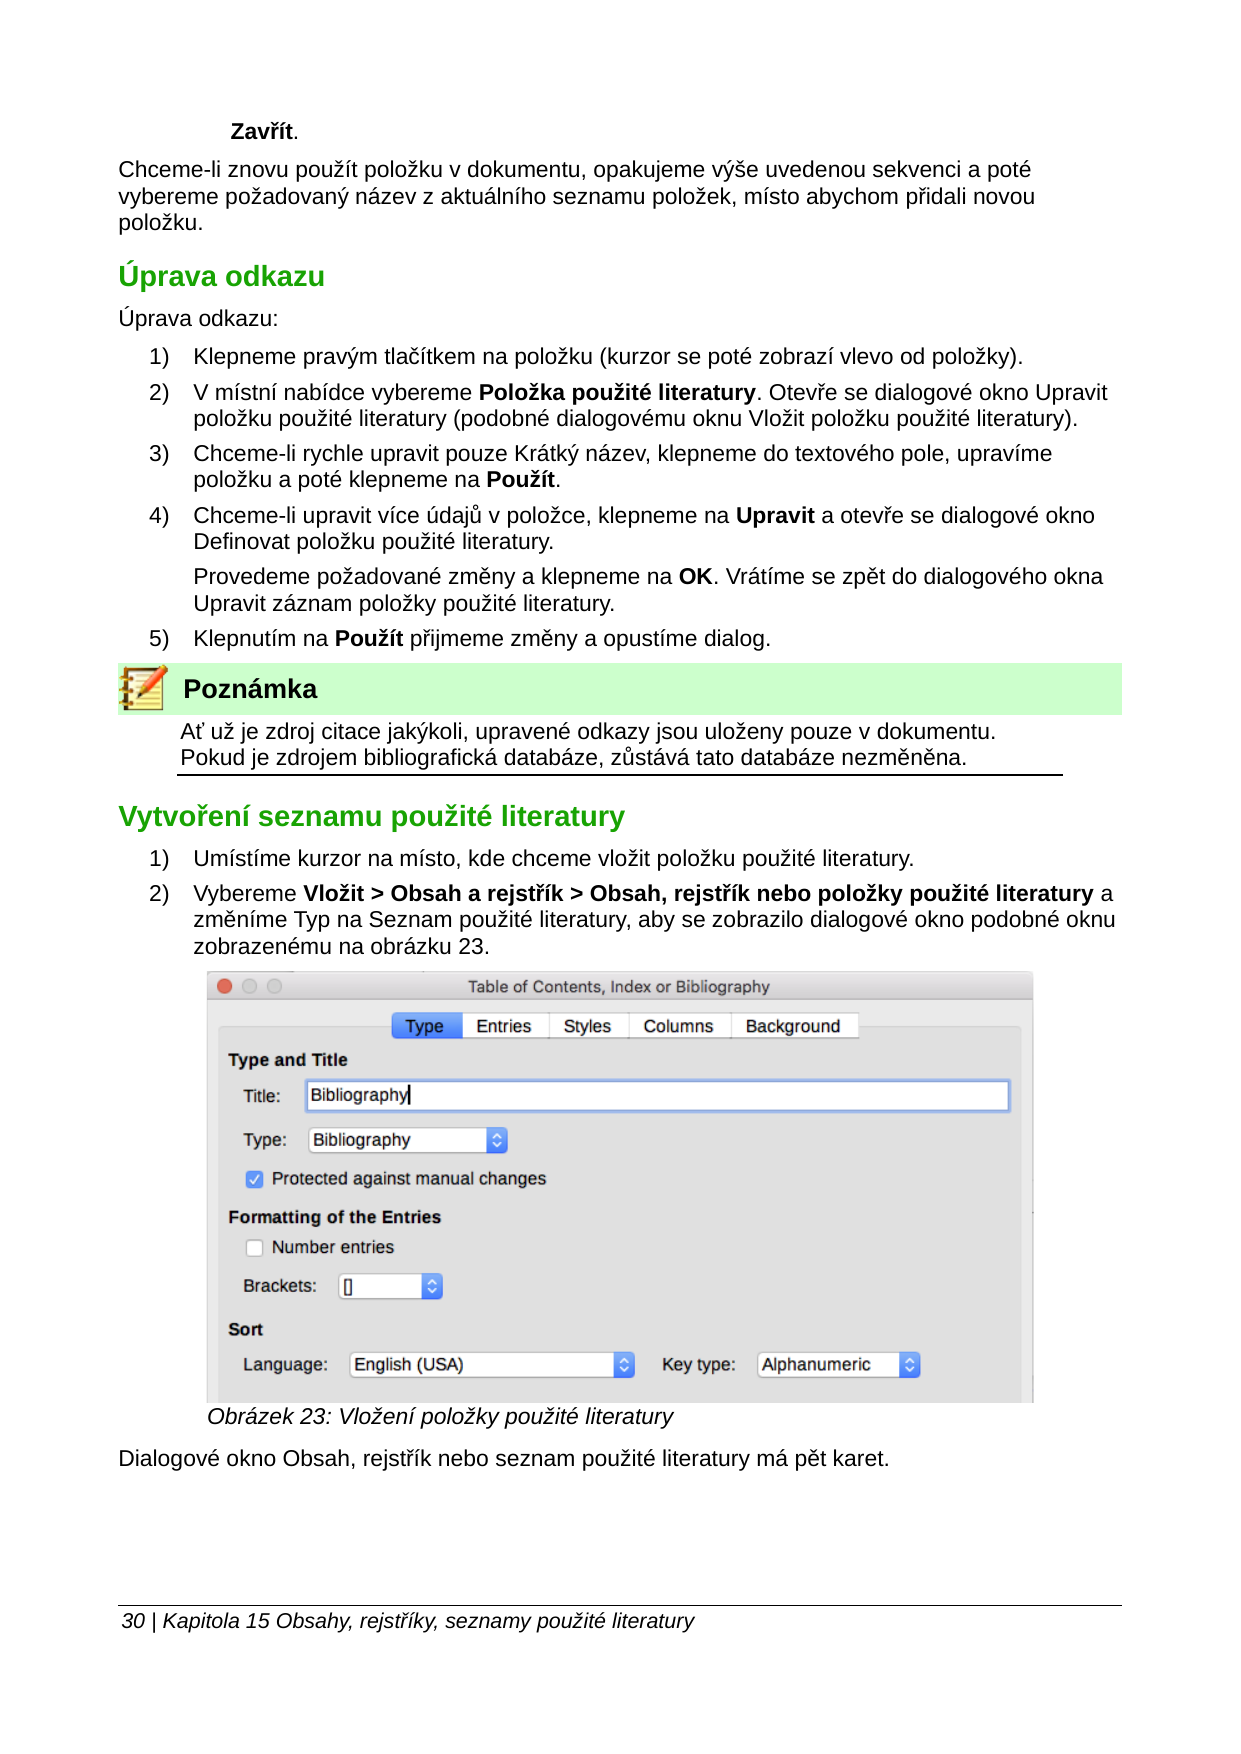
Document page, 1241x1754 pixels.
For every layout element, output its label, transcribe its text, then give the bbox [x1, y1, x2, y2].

list Klepnutím na Použít přijmeme změny a opustíme dialog. [169, 625, 1122, 651]
text Dialogové okno Obsah, rejstřík nebo seznam použité literatury má pět karet. [118, 1445, 1122, 1472]
list Vybereme Vložit > Obsah a rejstřík > Obsah, rejstřík nebo položky použité literatury a změníme Typ na Seznam použité literatury, aby se zobrazilo dialogové okno podobné oknu zobrazenému na obrázku 23. [169, 880, 1122, 959]
text Chceme-li znovu použít položku v dokumentu, opakujeme výše uvedenou sekvenci a poté vybereme požadovaný název z aktuálního seznamu položek, místo abychom přidali novou položku. [118, 156, 1122, 236]
picture [119, 663, 170, 714]
list Klepneme pravým tlačítkem na položku (kurzor se poté zobrazí vlevo od položky). [169, 343, 1122, 370]
subtitle Vytvoření seznamu použité literatury [118, 799, 1122, 833]
list Chceme-li upravit více údajů v položce, klepneme na Upravit a otevře se dialogové okno Definovat položku použité literatury. [169, 502, 1122, 554]
list Chceme-li rychle upravit pouze Krátký název, klepneme do textového pole, upravíme položku a poté klepneme na Použít. [169, 440, 1122, 493]
list Provedeme požadované změny a klepneme na OK. Vrátíme se zpět do dialogového okna Upravit záznam položky použité literatury. [165, 563, 1122, 616]
subtitle Poznámka [118, 663, 1122, 715]
text Ať už je zdroj citace jakýkoli, upravené odkazy jsou uloženy pouze v dokumentu. Pokud je zdrojem bibliografická databáze, zůstává tato databáze nezměněna. [177, 715, 1063, 774]
list V místní nabídce vybereme Položka použité literatury. Otevře se dialogové okno Upravit položku použité literatury (podobné dialogovému oknu Vložit položku použité literatury). [169, 378, 1122, 431]
list Úprava odkazu: [118, 304, 1122, 331]
picture [206, 971, 1034, 1403]
text Obrázek 23: Vložení položky použité literatury [207, 1403, 1033, 1429]
list Umístíme kurzor na místo, kde chceme vložit položku použité literatury. [169, 845, 1122, 871]
list Zavřít. [192, 118, 1122, 144]
subtitle Úprava odkazu [118, 259, 1122, 293]
